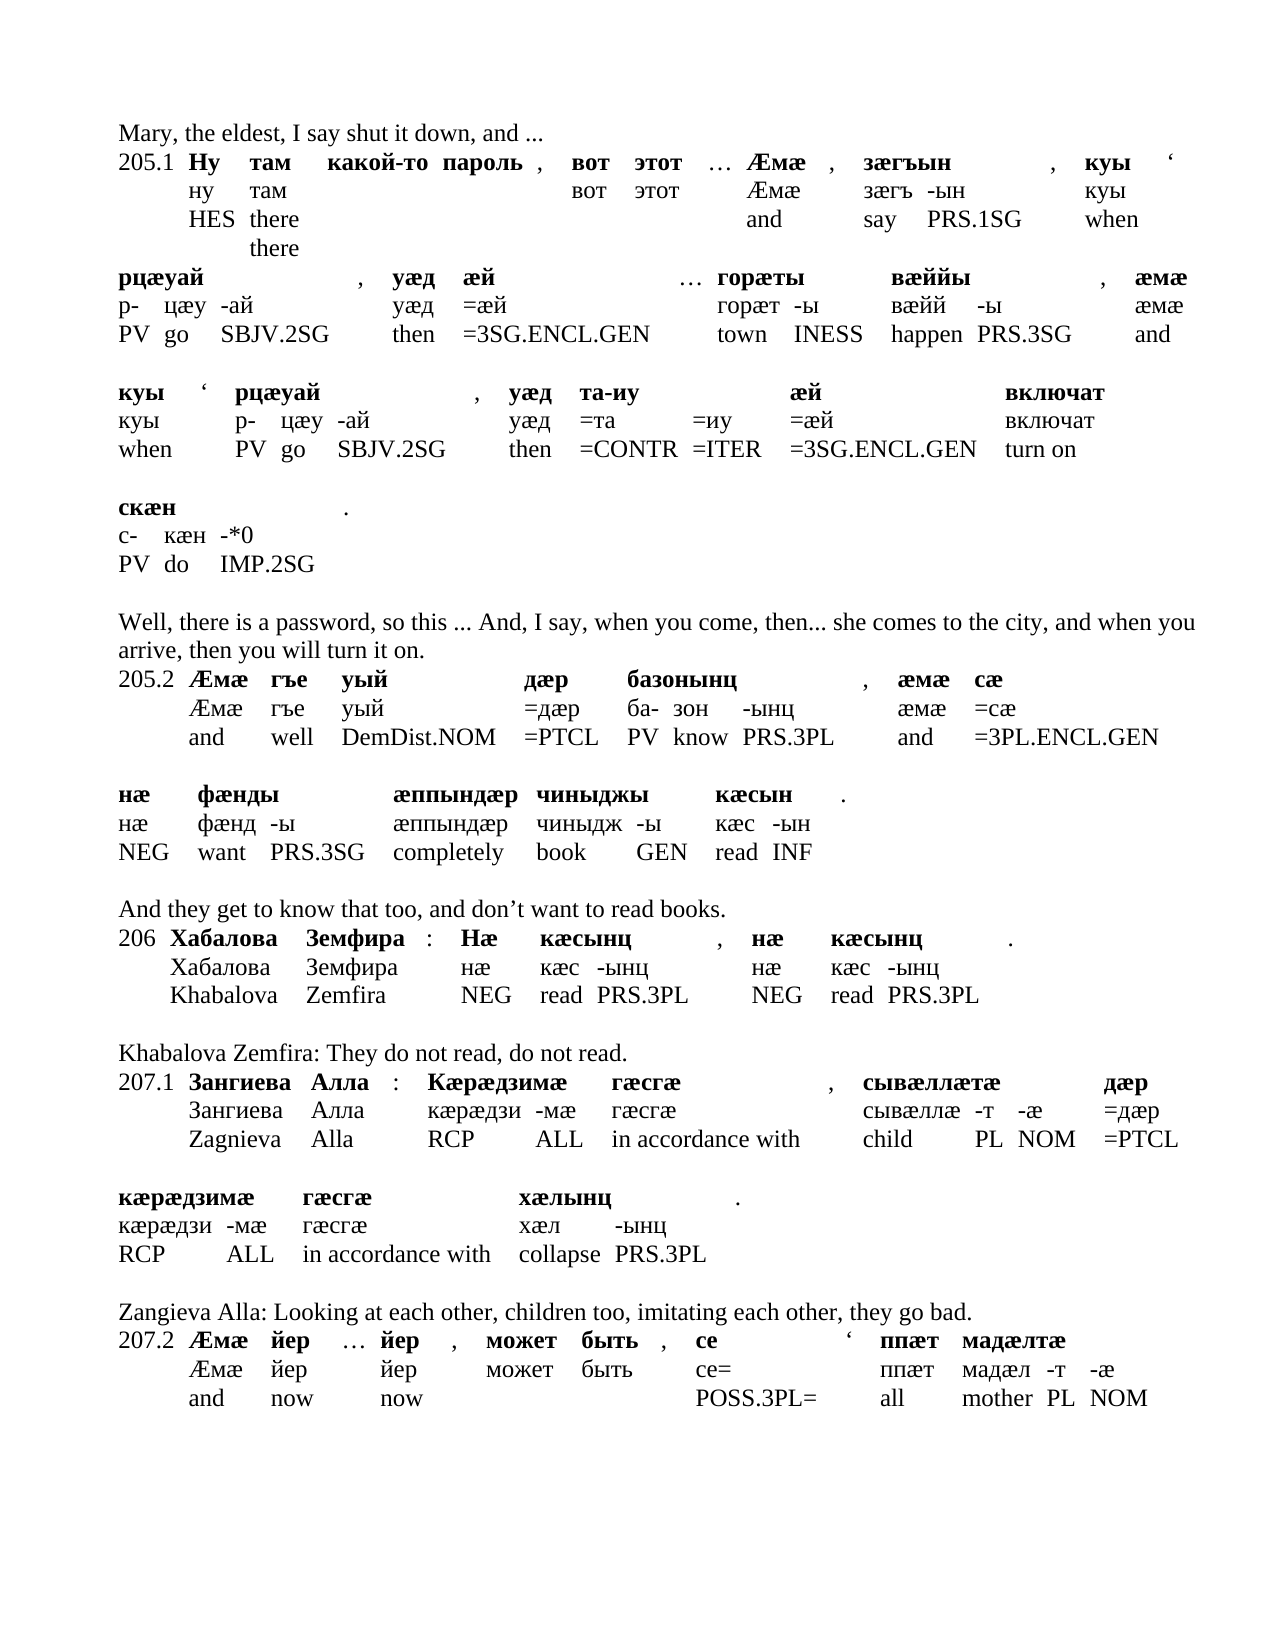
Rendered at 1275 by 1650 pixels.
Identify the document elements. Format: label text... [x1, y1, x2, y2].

text кæс [831, 952, 874, 981]
text Ну [188, 147, 236, 176]
text , [537, 147, 558, 176]
text кæс [540, 952, 583, 981]
text р- [118, 291, 150, 319]
text фæнды [197, 779, 379, 808]
text RCP [427, 1124, 521, 1153]
text Æмæ [746, 147, 815, 176]
text … [341, 1326, 366, 1354]
text PRS.3SG [977, 319, 1072, 348]
text -ынц [887, 952, 980, 981]
text может [486, 1354, 553, 1383]
text and [188, 1383, 243, 1412]
text and [188, 722, 243, 751]
text PRS.1SG [927, 204, 1022, 233]
text базонынц [627, 664, 849, 693]
text сывæллæтæ [863, 1067, 1090, 1096]
text 206 [118, 923, 156, 952]
text Земфира [306, 923, 412, 952]
text -ай [220, 291, 329, 319]
text кæрæдзимæ [118, 1182, 288, 1211]
text NEG [751, 981, 803, 1009]
text Mary, the eldest, I say shut it down, and ... [118, 118, 1249, 147]
text -т [974, 1096, 1004, 1124]
text рцæуай [118, 262, 343, 291]
text PV [235, 434, 267, 463]
text GEN [636, 837, 688, 866]
text -ынц [742, 693, 835, 722]
text хæл [519, 1211, 601, 1239]
text -ы [977, 291, 1072, 319]
text Well, there is a password, so this ... And, I say, when you come, then... she comes to the city, and when you arrive, then you will turn it on. [118, 607, 1249, 664]
text кæрæдзи [427, 1096, 521, 1124]
text then [509, 434, 552, 463]
text there [249, 204, 299, 233]
text -*0 [220, 521, 315, 549]
text æмæ [1134, 262, 1198, 291]
text . [1007, 923, 1028, 952]
text уый [341, 693, 496, 722]
text включат [1005, 377, 1108, 406]
text book [536, 837, 622, 866]
text PRS.3PL [614, 1239, 707, 1268]
text æппындæр [393, 779, 522, 808]
text -ынц [597, 952, 689, 981]
text … [678, 262, 703, 291]
text Alla [311, 1124, 365, 1153]
text , [828, 147, 849, 176]
text æмæ [897, 693, 946, 722]
text может [486, 1326, 567, 1354]
text =дæр [1104, 1096, 1179, 1124]
text уæд [509, 377, 566, 406]
text =та [579, 406, 678, 434]
text Khabalova [169, 981, 278, 1009]
text . [343, 492, 364, 521]
text -мæ [226, 1211, 275, 1239]
text : [426, 923, 447, 952]
text PRS.3PL [887, 981, 980, 1009]
text =иу [692, 406, 762, 434]
text , [451, 1326, 472, 1354]
text дæр [524, 664, 613, 693]
text цæу [164, 291, 207, 319]
text PV [118, 319, 150, 348]
text do [164, 549, 206, 578]
text Зангиева [188, 1096, 283, 1124]
text -мæ [535, 1096, 584, 1124]
text INESS [794, 319, 863, 348]
text happen [891, 319, 963, 348]
text уый [341, 664, 510, 693]
text Кæрæдзимæ [427, 1067, 598, 1096]
text æй [789, 377, 991, 406]
text =æй [463, 291, 651, 319]
text Æмæ [188, 664, 257, 693]
text mother [962, 1383, 1033, 1412]
text гæсгæ [302, 1182, 505, 1211]
text йер [271, 1326, 328, 1354]
text æмæ [897, 664, 960, 693]
text PV [627, 722, 659, 751]
text уæд [392, 262, 449, 291]
text NOM [1018, 1124, 1076, 1153]
text want [197, 837, 256, 866]
text Хабалова [169, 923, 292, 952]
text куы [118, 377, 186, 406]
text town [717, 319, 780, 348]
text скæн [118, 492, 329, 521]
text ‘ [1166, 147, 1187, 176]
text кæс [715, 808, 758, 837]
text Zagnieva [188, 1124, 283, 1153]
text -æ [1089, 1354, 1148, 1383]
text ‘ [200, 377, 221, 406]
text DemDist.NOM [341, 722, 496, 751]
text зон [673, 693, 728, 722]
text вот [571, 176, 607, 204]
text ппæт [880, 1354, 934, 1383]
text быть [581, 1354, 633, 1383]
text се= [695, 1354, 817, 1383]
text =дæр [524, 693, 599, 722]
text уæд [509, 406, 552, 434]
text PRS.3SG [270, 837, 365, 866]
text йер [271, 1354, 314, 1383]
text там [249, 176, 299, 204]
text Нæ [461, 923, 526, 952]
text =PTCL [524, 722, 599, 751]
text Земфира [306, 952, 398, 981]
text read [540, 981, 583, 1009]
text æй [463, 262, 664, 291]
text гæсгæ [302, 1211, 491, 1239]
text быть [581, 1326, 647, 1354]
text этот [634, 147, 693, 176]
text completely [393, 837, 508, 866]
text NOM [1089, 1383, 1148, 1412]
text well [271, 722, 314, 751]
text . [734, 1182, 756, 1211]
text горæт [717, 291, 780, 319]
text кæрæдзи [118, 1211, 212, 1239]
text Khabalova Zemfira: They do not read, do not read. [118, 1038, 1249, 1067]
text куы [1084, 147, 1153, 176]
text , [717, 923, 738, 952]
text та-иу [579, 377, 776, 406]
text 207.1 [118, 1067, 174, 1096]
text ба- [627, 693, 659, 722]
text =PTCL [1104, 1124, 1179, 1153]
text PL [1046, 1383, 1076, 1412]
text вæййы [891, 262, 1086, 291]
text =CONTR [579, 434, 678, 463]
text -ынц [614, 1211, 707, 1239]
text =3SG.ENCL.GEN [789, 434, 977, 463]
text turn on [1005, 434, 1095, 463]
text . [840, 779, 861, 808]
text =3SG.ENCL.GEN [463, 319, 651, 348]
text PV [118, 549, 150, 578]
text какой-то [327, 147, 428, 176]
text с- [118, 521, 150, 549]
text Æмæ [188, 1354, 243, 1383]
text and [746, 204, 801, 233]
text нæ [461, 952, 512, 981]
text Алла [311, 1096, 365, 1124]
text =ITER [692, 434, 762, 463]
text ппæт [880, 1326, 948, 1354]
text -ын [927, 176, 1022, 204]
text read [715, 837, 758, 866]
text хæлынц [519, 1182, 721, 1211]
text фæнд [197, 808, 256, 837]
text -ын [772, 808, 812, 837]
text включат [1005, 406, 1095, 434]
text кæсын [715, 779, 826, 808]
text , [474, 377, 495, 406]
text вот [571, 147, 621, 176]
text there [249, 233, 313, 262]
text сывæллæ [863, 1096, 961, 1124]
text now [271, 1383, 314, 1412]
text Зангиева [188, 1067, 297, 1096]
text , [661, 1326, 682, 1354]
text in accordance with [302, 1239, 491, 1268]
text PL [974, 1124, 1004, 1153]
text се [695, 1326, 831, 1354]
text мадæл [962, 1354, 1033, 1383]
text when [1084, 204, 1139, 233]
text кæн [164, 521, 206, 549]
text 207.2 [118, 1326, 174, 1354]
text Хабалова [169, 952, 278, 981]
text сæ [974, 664, 1173, 693]
text йер [380, 1326, 437, 1354]
text child [863, 1124, 961, 1153]
text чиныдж [536, 808, 622, 837]
text PRS.3PL [597, 981, 689, 1009]
text RCP [118, 1239, 212, 1268]
text , [862, 664, 883, 693]
text нæ [118, 779, 183, 808]
text гæсгæ [611, 1067, 814, 1096]
text куы [1084, 176, 1139, 204]
text POSS.3PL= [695, 1383, 817, 1412]
text go [164, 319, 207, 348]
text , [1050, 147, 1071, 176]
text р- [235, 406, 267, 434]
text рцæуай [235, 377, 460, 406]
text ALL [535, 1124, 584, 1153]
text куы [118, 406, 172, 434]
text then [392, 319, 435, 348]
text æппындæр [393, 808, 508, 837]
text кæсынц [831, 923, 994, 952]
text say [863, 204, 913, 233]
text =æй [789, 406, 977, 434]
text NEG [461, 981, 512, 1009]
text HES [188, 204, 236, 233]
text гъе [271, 664, 328, 693]
text read [831, 981, 874, 1009]
text ‘ [845, 1326, 866, 1354]
text дæр [1104, 1067, 1193, 1096]
text этот [634, 176, 679, 204]
text ALL [226, 1239, 275, 1268]
text , [828, 1067, 849, 1096]
text SBJV.2SG [337, 434, 446, 463]
text ну [188, 176, 214, 204]
text … [707, 147, 732, 176]
text go [281, 434, 323, 463]
text Zemfira [306, 981, 398, 1009]
text -ы [270, 808, 365, 837]
text =3PL.ENCL.GEN [974, 722, 1159, 751]
text PRS.3PL [742, 722, 835, 751]
text -ы [636, 808, 688, 837]
text нæ [751, 952, 803, 981]
text : [392, 1067, 413, 1096]
text уæд [392, 291, 435, 319]
text -т [1046, 1354, 1076, 1383]
text SBJV.2SG [220, 319, 329, 348]
text And they get to know that too, and don’t want to read books. [118, 894, 1249, 923]
text чиныджы [536, 779, 701, 808]
text IMP.2SG [220, 549, 315, 578]
text and [897, 722, 946, 751]
text -ай [337, 406, 446, 434]
text now [380, 1383, 423, 1412]
text там [249, 147, 313, 176]
text INF [772, 837, 812, 866]
text цæу [281, 406, 323, 434]
text æмæ [1134, 291, 1184, 319]
text Æмæ [188, 693, 243, 722]
text Æмæ [188, 1326, 257, 1354]
text кæсынц [540, 923, 703, 952]
text пароль [442, 147, 523, 176]
text нæ [118, 808, 169, 837]
text when [118, 434, 172, 463]
text зæгъ [863, 176, 913, 204]
text , [357, 262, 378, 291]
text NEG [118, 837, 169, 866]
text мадæлтæ [962, 1326, 1162, 1354]
text in accordance with [611, 1124, 800, 1153]
text гъе [271, 693, 314, 722]
text and [1134, 319, 1184, 348]
text =сæ [974, 693, 1159, 722]
text -æ [1018, 1096, 1076, 1124]
text Алла [311, 1067, 379, 1096]
text all [880, 1383, 934, 1412]
text know [673, 722, 728, 751]
text , [1100, 262, 1121, 291]
text вæйй [891, 291, 963, 319]
text нæ [751, 923, 817, 952]
text горæты [717, 262, 877, 291]
text 205.1 [118, 147, 174, 176]
text Æмæ [746, 176, 801, 204]
text гæсгæ [611, 1096, 800, 1124]
text -ы [794, 291, 863, 319]
text collapse [519, 1239, 601, 1268]
text Zangieva Alla: Looking at each other, children too, imitating each other, they go bad. [118, 1297, 1249, 1326]
text йер [380, 1354, 423, 1383]
text 205.2 [118, 664, 174, 693]
text зæгъын [863, 147, 1036, 176]
